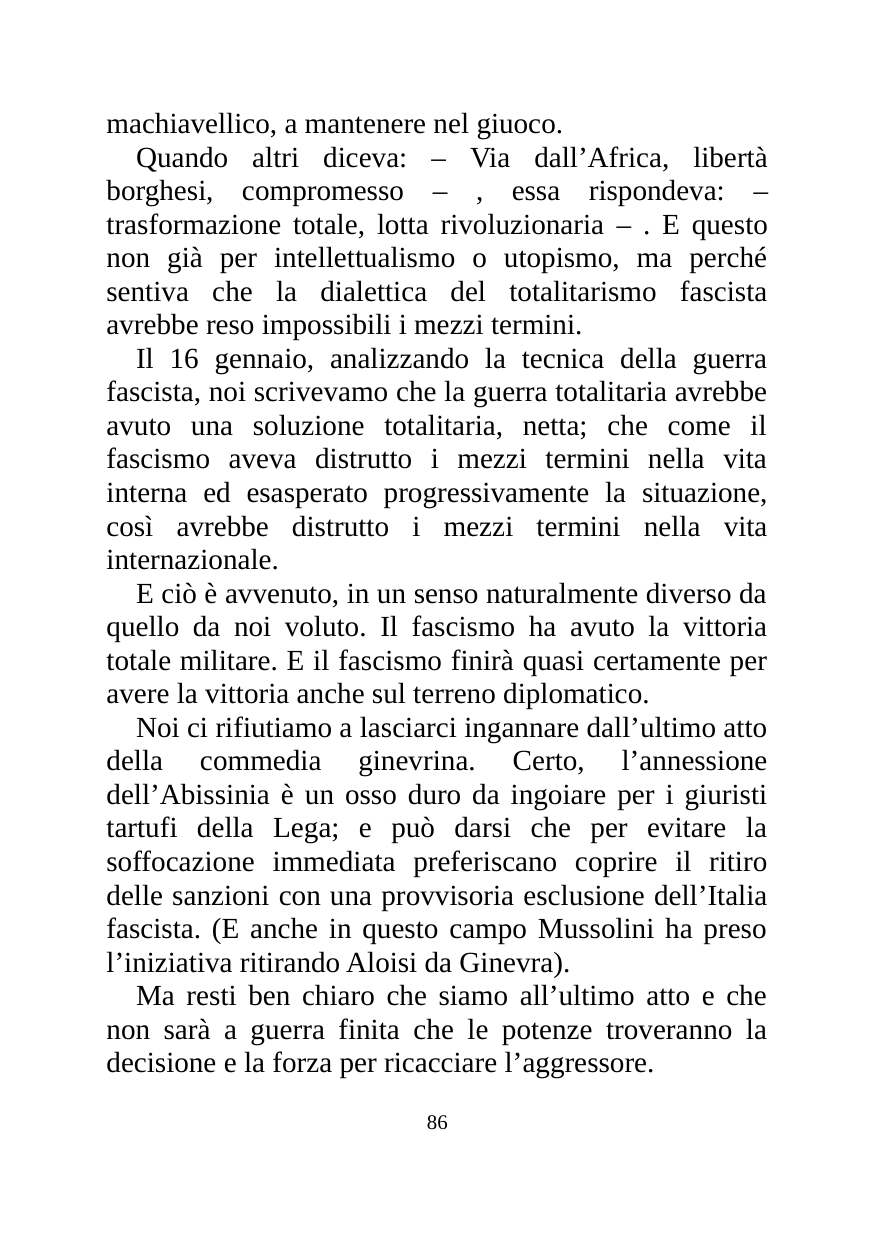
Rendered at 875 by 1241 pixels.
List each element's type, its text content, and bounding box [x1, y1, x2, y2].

text machiavellico, a mantenere nel giuoco. [106, 106, 768, 140]
text E ciò è avvenuto, in un senso naturalmente diverso da quello da noi voluto. Il fascismo ha avuto la vittoria totale militare. E il fascismo finirà quasi certamente per avere la vittoria anche sul terreno diplomatico. [106, 576, 768, 710]
text Il 16 gennaio, analizzando la tecnica della guerra fascista, noi scrivevamo che la guerra totalitaria avrebbe avuto una soluzione totalitaria, netta; che come il fascismo aveva distrutto i mezzi termini nella vita interna ed esasperato progressivamente la situazione, così avrebbe distrutto i mezzi termini nella vita internazionale. [106, 341, 768, 576]
text Quando altri diceva: – Via dall’Africa, libertà borghesi, compromesso – , essa rispondeva: – trasformazione totale, lotta rivoluzionaria – . E questo non già per intellettualismo o utopismo, ma perché sentiva che la dialettica del totalitarismo fascista avrebbe reso impossibili i mezzi termini. [106, 140, 768, 341]
text Noi ci rifiutiamo a lasciarci ingannare dall’ultimo atto della commedia ginevrina. Certo, l’annessione dell’Abissinia è un osso duro da ingoiare per i giuristi tartufi della Lega; e può darsi che per evitare la soffocazione immediata preferiscano coprire il ritiro delle sanzioni con una provvisoria esclusione dell’Italia fascista. (E anche in questo campo Mussolini ha preso l’iniziativa ritirando Aloisi da Ginevra). [106, 710, 768, 978]
text Ma resti ben chiaro che siamo all’ultimo atto e che non sarà a guerra finita che le potenze troveranno la decisione e la forza per ricacciare l’aggressore. [106, 978, 768, 1079]
